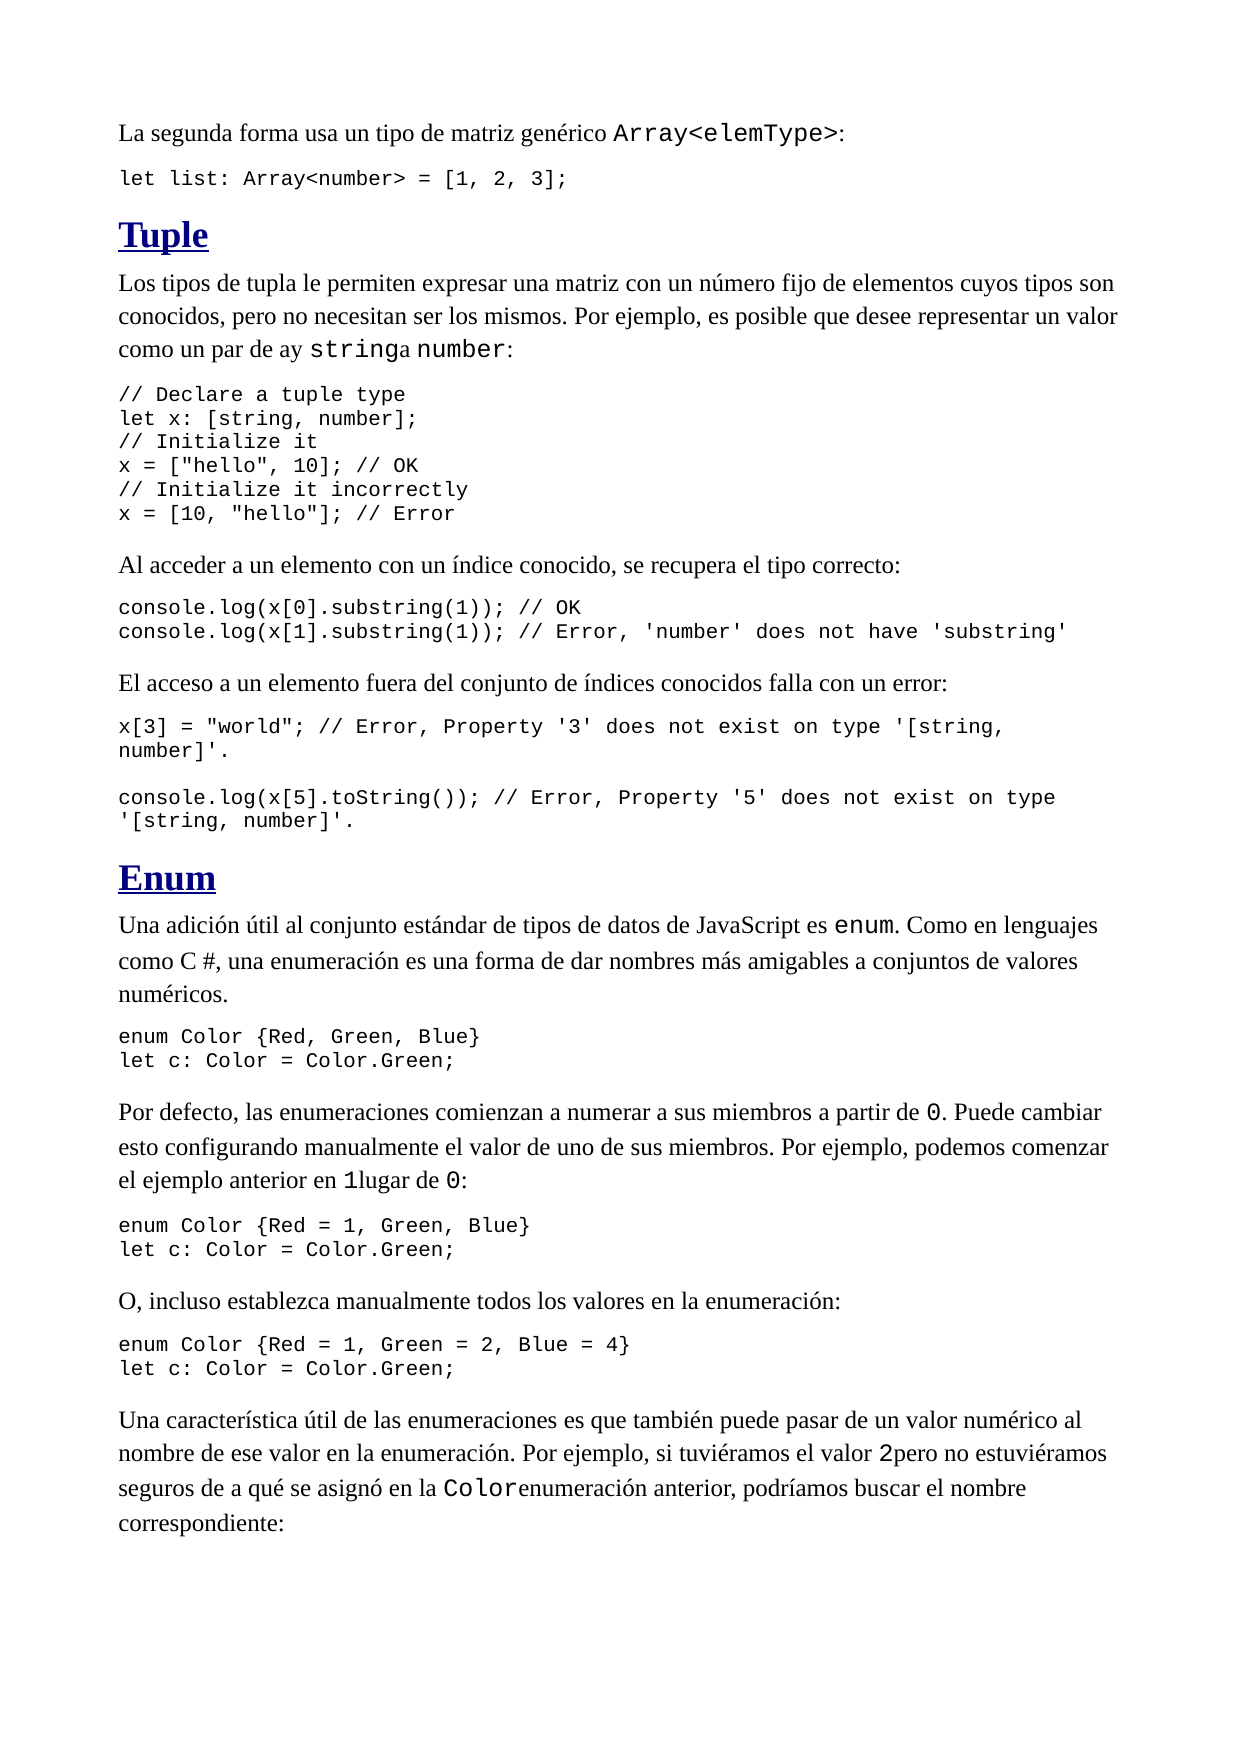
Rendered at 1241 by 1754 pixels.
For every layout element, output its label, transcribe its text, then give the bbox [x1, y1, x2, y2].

text O, incluso establezca manualmente todos los valores en la enumeración: [118, 1286, 1122, 1315]
text La segunda forma usa un tipo de matriz genérico Array<elemType>: [118, 118, 1122, 149]
text console.log(x[1].substring(1)); // Error, 'number' does not have 'substring' [118, 621, 1122, 645]
text Por defecto, las enumeraciones comienzan a numerar a sus miembros a partir de 0. Puede cambiar esto configurando manualmente el valor de uno de sus miembros. Por ejemplo, podemos comenzar el ejemplo anterior en 1lugar de 0: [118, 1097, 1122, 1196]
text // Declare a tuple type [118, 384, 1122, 408]
text Una característica útil de las enumeraciones es que también puede pasar de un valor numérico al nombre de ese valor en la enumeración. Por ejemplo, si tuviéramos el valor 2pero no estuviéramos seguros de a qué se asignó en la Colorenumeración anterior, podríamos buscar el nombre correspondiente: [118, 1405, 1122, 1537]
text enum Color {Red = 1, Green, Blue} [118, 1215, 1122, 1239]
text // Initialize it [118, 432, 1122, 455]
text let x: [string, number]; [118, 408, 1122, 432]
text console.log(x[0].substring(1)); // OK [118, 597, 1122, 621]
text enum Color {Red, Green, Blue} [118, 1026, 1122, 1050]
text Una adición útil al conjunto estándar de tipos de datos de JavaScript es enum. Como en lenguajes como C #, una enumeración es una forma de dar nombres más amigables a conjuntos de valores numéricos. [118, 911, 1122, 1007]
text Los tipos de tupla le permiten expresar una matriz con un número fijo de elementos cuyos tipos son conocidos, pero no necesitan ser los mismos. Por ejemplo, es posible que desee representar un valor como un par de ay stringa number: [118, 268, 1122, 365]
subtitle Tuple [118, 213, 1122, 256]
text x[3] = "world"; // Error, Property '3' does not exist on type '[string, number]'. [118, 716, 1122, 763]
text console.log(x[5].toString()); // Error, Property '5' does not exist on type '[string, number]'. [118, 787, 1122, 834]
text let c: Color = Color.Green; [118, 1239, 1122, 1263]
text Al acceder a un elemento con un índice conocido, se recupera el tipo correcto: [118, 550, 1122, 578]
text let c: Color = Color.Green; [118, 1050, 1122, 1074]
text x = [10, "hello"]; // Error [118, 502, 1122, 526]
subtitle Enum [118, 855, 1122, 898]
text let list: Array<number> = [1, 2, 3]; [118, 168, 1122, 192]
text El acceso a un elemento fuera del conjunto de índices conocidos falla con un error: [118, 668, 1122, 697]
text // Initialize it incorrectly [118, 479, 1122, 502]
text enum Color {Red = 1, Green = 2, Blue = 4} [118, 1334, 1122, 1358]
text let c: Color = Color.Green; [118, 1358, 1122, 1381]
text x = ["hello", 10]; // OK [118, 455, 1122, 479]
